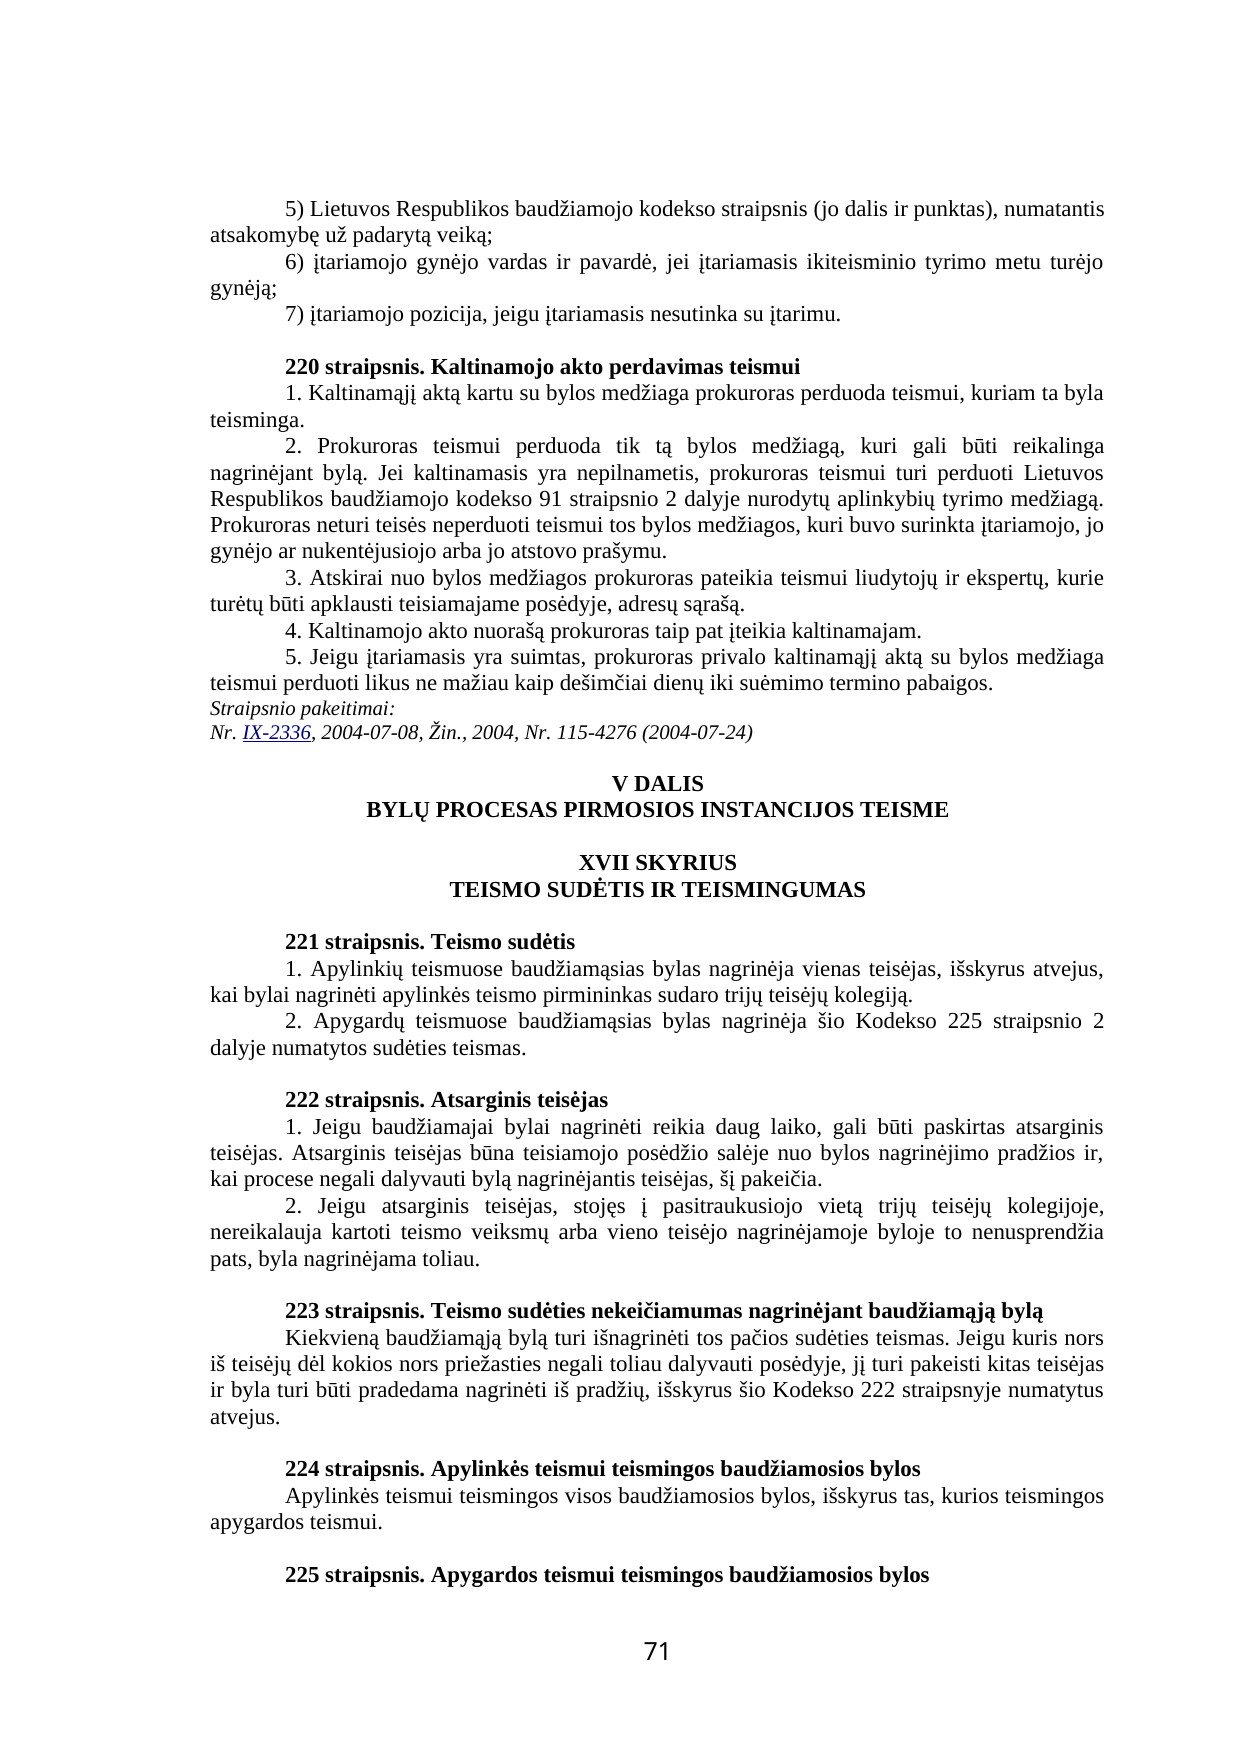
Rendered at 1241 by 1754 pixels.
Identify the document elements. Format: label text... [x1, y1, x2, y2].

text 220 straipsnis. Kaltinamojo akto perdavimas teismui [210, 353, 1106, 379]
subtitle XVII skyrius [210, 849, 1106, 876]
text 1. Kaltinamąjį aktą kartu su bylos medžiaga prokuroras perduoda teismui, kuriam ta byla teisminga. [210, 379, 1106, 432]
text 221 straipsnis. Teismo sudėtis [210, 928, 1106, 955]
text 5) Lietuvos Respublikos baudžiamojo kodekso straipsnis (jo dalis ir punktas), numatantis atsakomybę už padarytą veiką; [210, 195, 1106, 248]
text 225 straipsnis. Apygardos teismui teismingos baudžiamosios bylos [210, 1561, 1106, 1587]
text Kiekvieną baudžiamąją bylą turi išnagrinėti tos pačios sudėties teismas. Jeigu kuris nors iš teisėjų dėl kokios nors priežasties negali toliau dalyvauti posėdyje, jį turi pakeisti kitas teisėjas ir byla turi būti pradedama nagrinėti iš pradžių, išskyrus šio Kodekso 222 straipsnyje numatytus atvejus. [210, 1324, 1106, 1429]
text 223 straipsnis. Teismo sudėties nekeičiamumas nagrinėjant baudžiamąją bylą [285, 1297, 1106, 1324]
text 2. Jeigu atsarginis teisėjas, stojęs į pasitraukusiojo vietą trijų teisėjų kolegijoje, nereikalauja kartoti teismo veiksmų arba vieno teisėjo nagrinėjamoje byloje to nenusprendžia pats, byla nagrinėjama toliau. [210, 1192, 1106, 1271]
text 2. Apygardų teismuose baudžiamąsias bylas nagrinėja šio Kodekso 225 straipsnio 2 dalyje numatytos sudėties teismas. [210, 1007, 1106, 1060]
text 7) įtariamojo pozicija, jeigu įtariamasis nesutinka su įtarimu. [210, 300, 1106, 327]
text Bylų procesas pirmosios instancijos teisme [210, 797, 1106, 823]
text Nr. IX-2336, 2004-07-08, Žin., 2004, Nr. 115-4276 (2004-07-24) [210, 720, 1106, 744]
text 1. Apylinkių teismuose baudžiamąsias bylas nagrinėja vienas teisėjas, išskyrus atvejus, kai bylai nagrinėti apylinkės teismo pirmininkas sudaro trijų teisėjų kolegiją. [210, 955, 1106, 1007]
text Straipsnio pakeitimai: [210, 696, 1106, 720]
text 224 straipsnis. Apylinkės teismui teismingos baudžiamosios bylos [210, 1455, 1106, 1482]
text Apylinkės teismui teismingos visos baudžiamosios bylos, išskyrus tas, kurios teismingos apygardos teismui. [210, 1482, 1106, 1534]
text 4. Kaltinamojo akto nuorašą prokuroras taip pat įteikia kaltinamajam. [210, 617, 1106, 643]
text 5. Jeigu įtariamasis yra suimtas, prokuroras privalo kaltinamąjį aktą su bylos medžiaga teismui perduoti likus ne mažiau kaip dešimčiai dienų iki suėmimo termino pabaigos. [210, 643, 1106, 696]
text 222 straipsnis. Atsarginis teisėjas [210, 1086, 1106, 1113]
text Teismo sudėtis ir teismingumas [210, 876, 1106, 902]
text 3. Atskirai nuo bylos medžiagos prokuroras pateikia teismui liudytojų ir ekspertų, kurie turėtų būti apklausti teisiamajame posėdyje, adresų sąrašą. [210, 564, 1106, 617]
text 1. Jeigu baudžiamajai bylai nagrinėti reikia daug laiko, gali būti paskirtas atsarginis teisėjas. Atsarginis teisėjas būna teisiamojo posėdžio salėje nuo bylos nagrinėjimo pradžios ir, kai procese negali dalyvauti bylą nagrinėjantis teisėjas, šį pakeičia. [210, 1113, 1106, 1192]
text 6) įtariamojo gynėjo vardas ir pavardė, jei įtariamasis ikiteisminio tyrimo metu turėjo gynėją; [210, 248, 1106, 300]
text 2. Prokuroras teismui perduoda tik tą bylos medžiagą, kuri gali būti reikalinga nagrinėjant bylą. Jei kaltinamasis yra nepilnametis, prokuroras teismui turi perduoti Lietuvos Respublikos baudžiamojo kodekso 91 straipsnio 2 dalyje nurodytų aplinkybių tyrimo medžiagą. Prokuroras neturi teisės neperduoti teismui tos bylos medžiagos, kuri buvo surinkta įtariamojo, jo gynėjo ar nukentėjusiojo arba jo atstovo prašymu. [210, 432, 1106, 564]
subtitle V dalis [210, 770, 1106, 797]
